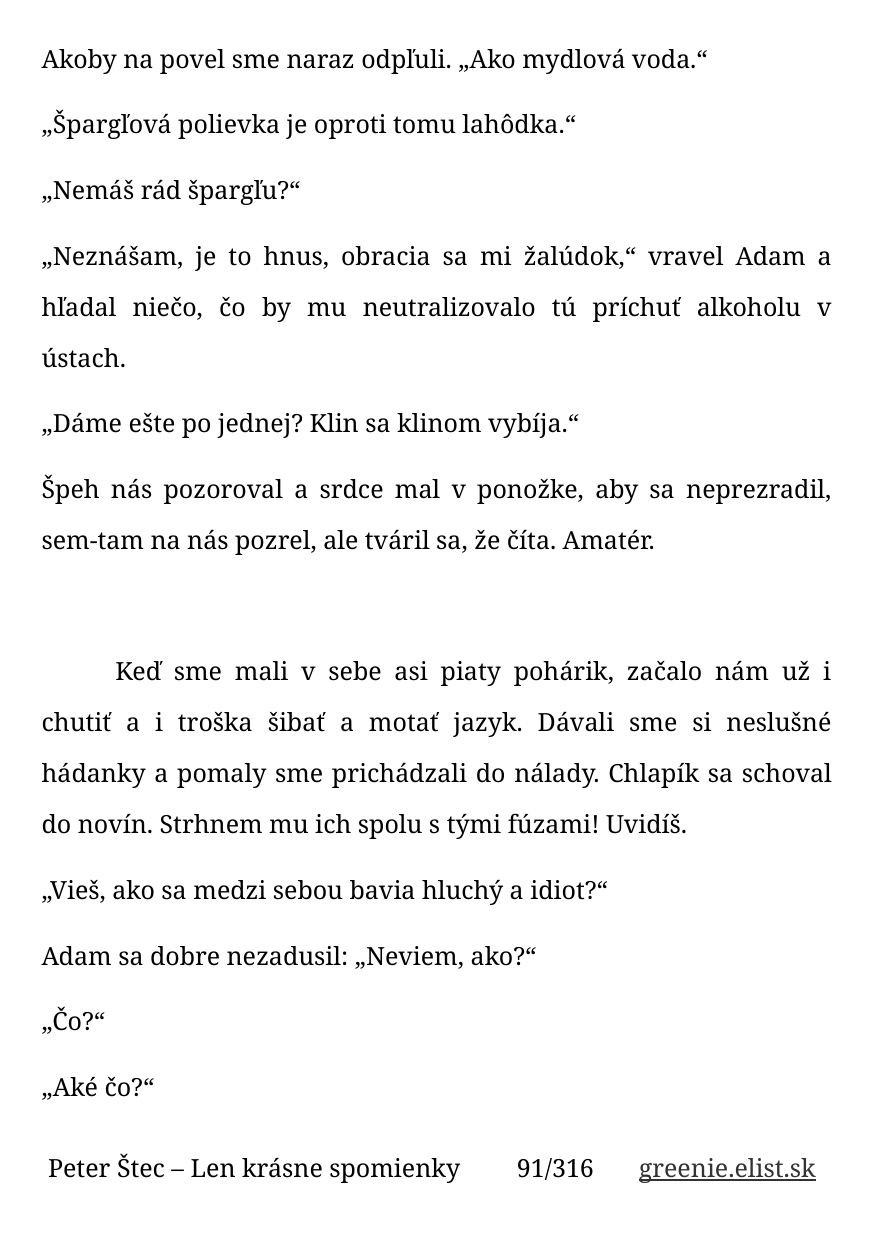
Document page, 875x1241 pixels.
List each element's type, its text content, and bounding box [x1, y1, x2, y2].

text „Dáme ešte po jednej? Klin sa klinom vybíja.“ [41, 406, 833, 440]
text Keď sme mali v sebe asi piaty pohárik, začalo nám už i chutiť a i troška šibať a motať jazyk. Dávali sme si neslušné hádanky a pomaly sme prichádzali do nálady. Chlapík sa schoval do novín. Strhnem mu ich spolu s tými fúzami! Uvidíš. [41, 654, 833, 841]
text „Neznášam, je to hnus, obracia sa mi žalúdok,“ vravel Adam a hľadal niečo, čo by mu neutralizovalo tú príchuť alkoholu v ústach. [41, 238, 833, 374]
text Akoby na povel sme naraz odpľuli. „Ako mydlová voda.“ [41, 41, 833, 75]
text Špeh nás pozoroval a srdce mal v ponožke, aby sa neprezradil, sem-tam na nás pozrel, ale tváril sa, že číta. Amatér. [41, 472, 833, 557]
text „Nemáš rád špargľu?“ [41, 173, 833, 207]
text „Špargľová polievka je oproti tomu lahôdka.“ [41, 107, 833, 141]
text „Vieš, ako sa medzi sebou bavia hluchý a idiot?“ [41, 873, 833, 907]
text Adam sa dobre nezadusil: „Neviem, ako?“ [41, 938, 833, 972]
text „Aké čo?“ [41, 1069, 833, 1103]
text „Čo?“ [41, 1004, 833, 1038]
